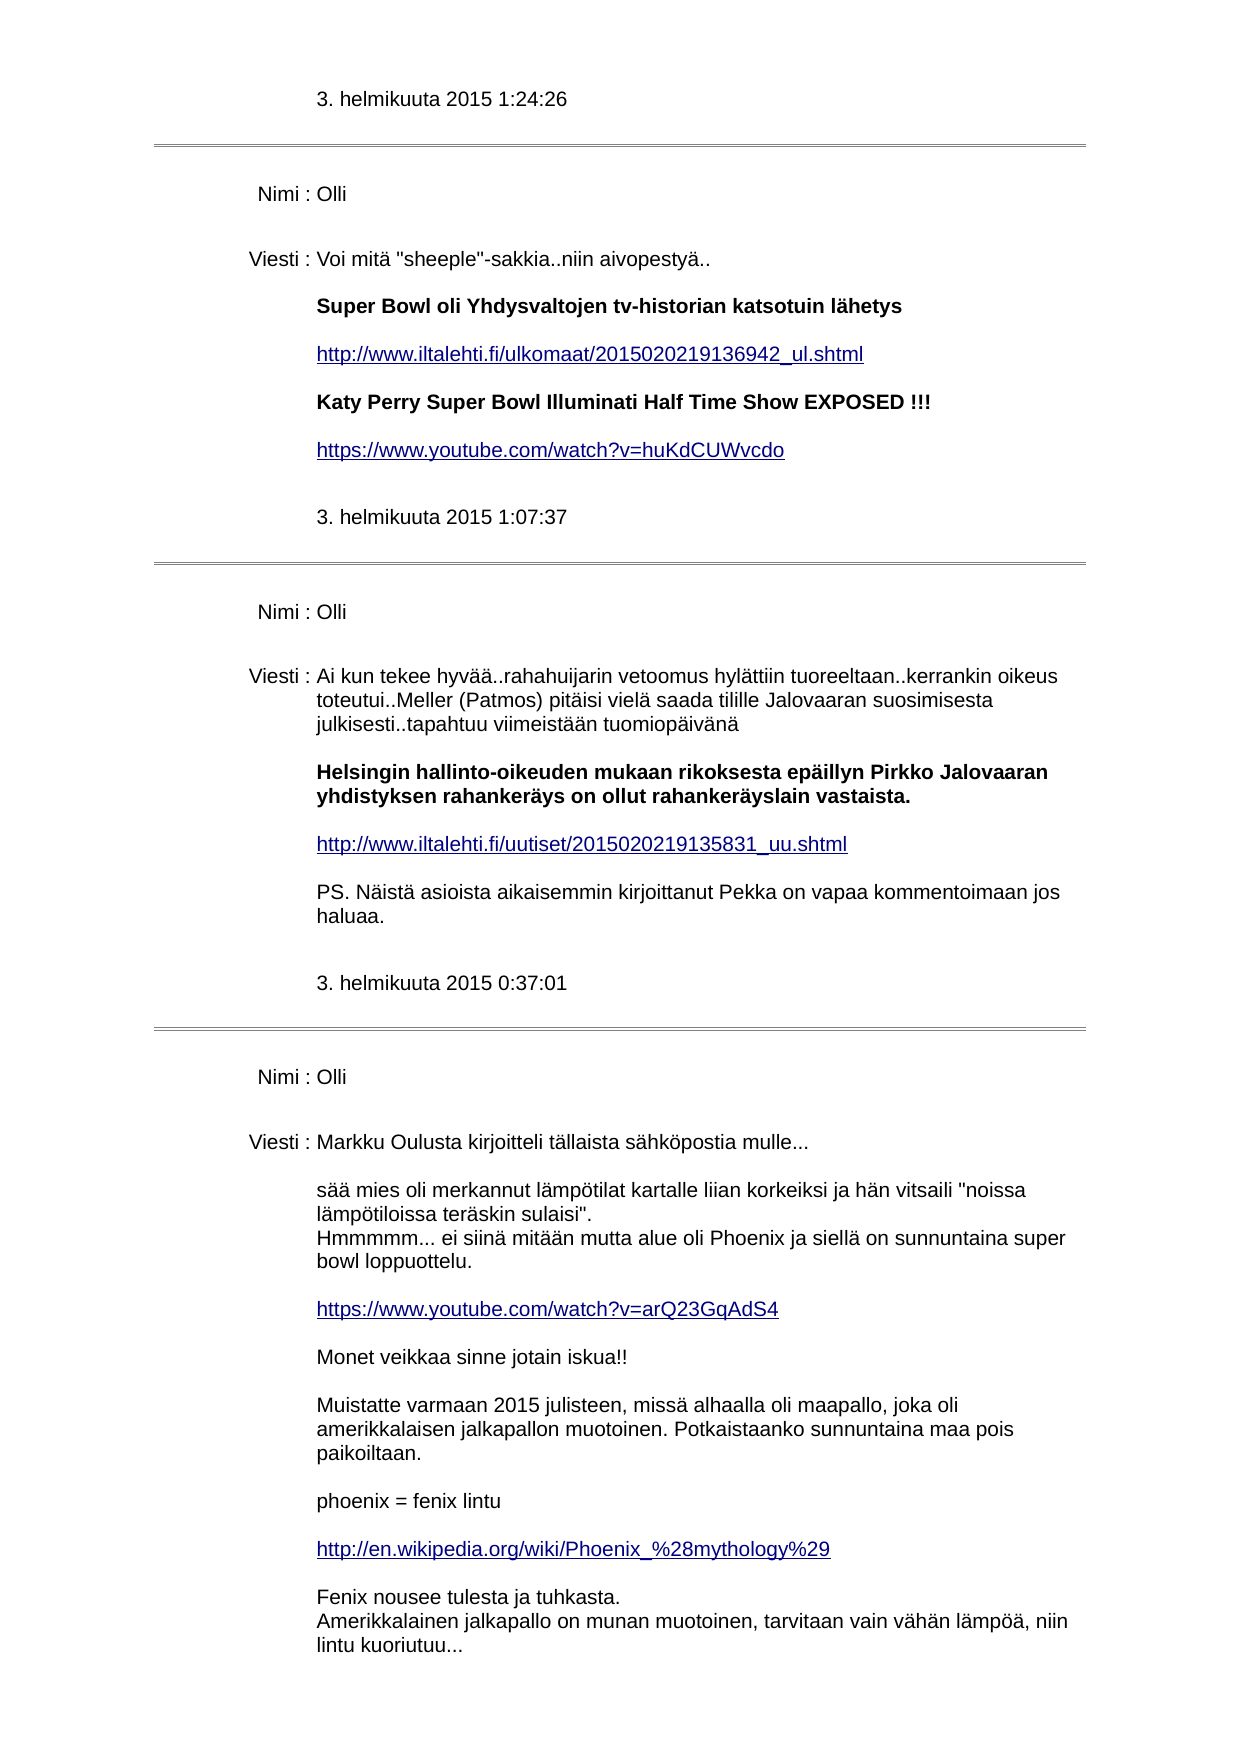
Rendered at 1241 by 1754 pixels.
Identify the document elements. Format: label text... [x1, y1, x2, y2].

table_header Olli [314, 1062, 1089, 1092]
table_cell Markku Oulusta kirjoitteli tällaista sähköpostia mulle... sää mies oli merkannut lämpötilat kartalle liian korkeiksi ja hän vitsaili "noissa lämpötiloissa teräskin sulaisi". Hmmmmm... ei siinä mitään mutta alue oli Phoenix ja siellä on sunnuntaina super bowl loppuottelu. https://www.youtube.com/watch?v=arQ23GqAdS4 Monet veikkaa sinne jotain iskua!! Muistatte varmaan 2015 julisteen, missä alhaalla oli maapallo, joka oli amerikkalaisen jalkapallon muotoinen. Potkaistaanko sunnuntaina maa pois paikoiltaan. phoenix = fenix lintu http://en.wikipedia.org/wiki/Phoenix_%28mythology%29 Fenix nousee tulesta ja tuhkasta. Amerikkalainen jalkapallo on munan muotoinen, tarvitaan vain vähän lämpöä, niin lintu kuoriutuu... [314, 1127, 1089, 1683]
table_cell [151, 1000, 1089, 1010]
table_cell [151, 965, 313, 999]
table_cell 3. helmikuuta 2015 1:07:37 [314, 500, 1089, 534]
table_header Olli [314, 179, 1089, 209]
table_cell [151, 626, 313, 661]
table_cell 3. helmikuuta 2015 0:37:01 [314, 965, 1089, 999]
table_cell [151, 47, 313, 82]
table_cell [151, 127, 1089, 179]
table_cell [151, 545, 1089, 597]
table_cell Viesti : [151, 1127, 313, 1683]
table_cell Viesti : [151, 244, 313, 465]
table_cell [151, 209, 313, 243]
table_header Nimi : [151, 179, 313, 209]
table_cell [314, 47, 1089, 82]
table_cell [151, 1092, 313, 1127]
table_cell [151, 930, 313, 965]
table_cell [314, 1092, 1089, 1127]
table_cell Viesti : [151, 661, 313, 930]
table_header Nimi : [151, 597, 313, 626]
table_cell Ai kun tekee hyvää..rahahuijarin vetoomus hylättiin tuoreeltaan..kerrankin oikeus toteutui..Meller (Patmos) pitäisi vielä saada tilille Jalovaaran suosimisesta julkisesti..tapahtuu viimeistään tuomiopäivänä Helsingin hallinto-oikeuden mukaan rikoksesta epäillyn Pirkko Jalovaaran yhdistyksen rahankeräys on ollut rahankeräyslain vastaista. http://www.iltalehti.fi/uutiset/2015020219135831_uu.shtml PS. Näistä asioista aikaisemmin kirjoittanut Pekka on vapaa kommentoimaan jos haluaa. [314, 661, 1089, 930]
table_cell [151, 534, 1089, 545]
table_cell Voi mitä "sheeple"-sakkia..niin aivopestyä.. Super Bowl oli Yhdysvaltojen tv-historian katsotuin lähetys http://www.iltalehti.fi/ulkomaat/2015020219136942_ul.shtml Katy Perry Super Bowl Illuminati Half Time Show EXPOSED !!! https://www.youtube.com/watch?v=huKdCUWvcdo [314, 244, 1089, 465]
table_cell [151, 500, 313, 534]
table_cell [151, 116, 1089, 127]
table_cell [314, 930, 1089, 965]
table_header Nimi : [151, 1062, 313, 1092]
table_cell [151, 82, 313, 116]
table_cell [314, 465, 1089, 499]
table_cell [314, 626, 1089, 661]
table_cell [314, 209, 1089, 243]
table_cell [151, 465, 313, 499]
table_header Olli [314, 597, 1089, 626]
table_cell 3. helmikuuta 2015 1:24:26 [314, 82, 1089, 116]
table_cell [151, 1010, 1089, 1062]
